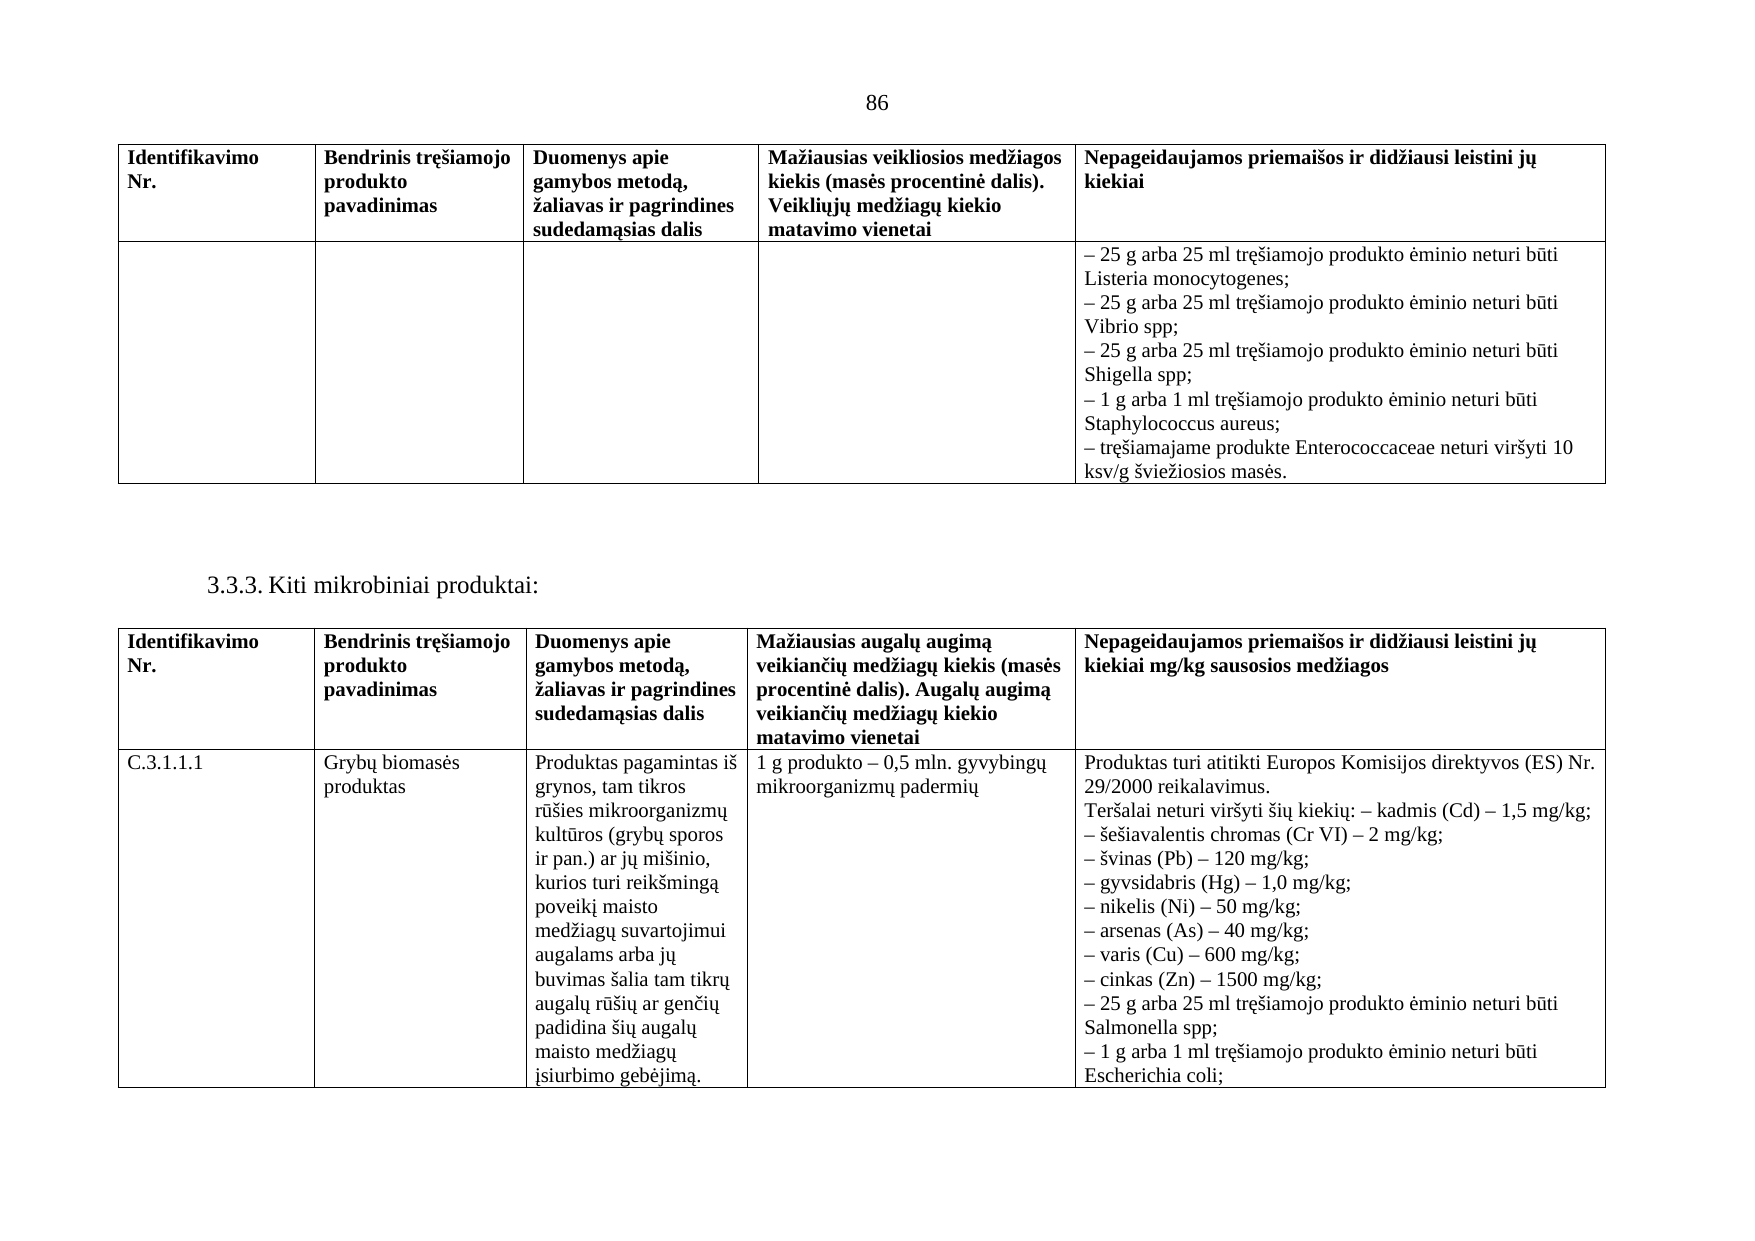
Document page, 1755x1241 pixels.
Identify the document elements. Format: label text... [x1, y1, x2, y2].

table_cell – 25 g arba 25 ml tręšiamojo produkto ėminio neturi būti Listeria monocytogenes; – 25 g arba 25 ml tręšiamojo produkto ėminio neturi būti Vibrio spp; – 25 g arba 25 ml tręšiamojo produkto ėminio neturi būti Shigella spp; – 1 g arba 1 ml tręšiamojo produkto ėminio neturi būti Staphylococcus aureus; – tręšiamajame produkte Enterococcaceae neturi viršyti 10 ksv/g šviežiosios masės. [1076, 242, 1605, 483]
text 3.3.3. Kiti mikrobiniai produktai: [118, 570, 1636, 599]
table_cell [759, 242, 1075, 483]
table_header Identifikavimo Nr. [119, 629, 314, 749]
table_header Mažiausias veikliosios medžiagos kiekis (masės procentinė dalis). Veikliųjų medžiagų kiekio matavimo vienetai [759, 145, 1075, 241]
table_cell 1 g produkto – 0,5 mln. gyvybingų mikroorganizmų padermių [748, 750, 1075, 1087]
table_header Duomenys apie gamybos metodą, žaliavas ir pagrindines sudedamąsias dalis [527, 629, 747, 749]
table_header Bendrinis tręšiamojo produkto pavadinimas [316, 145, 523, 241]
table_cell Grybų biomasės produktas [315, 750, 526, 1087]
table_header Identifikavimo Nr. [119, 145, 315, 241]
table_cell Produktas turi atitikti Europos Komisijos direktyvos (ES) Nr. 29/2000 reikalavimus. Teršalai neturi viršyti šių kiekių: – kadmis (Cd) – 1,5 mg/kg; – šešiavalentis chromas (Cr VI) – 2 mg/kg; – švinas (Pb) – 120 mg/kg; – gyvsidabris (Hg) – 1,0 mg/kg; – nikelis (Ni) – 50 mg/kg; – arsenas (As) – 40 mg/kg; – varis (Cu) – 600 mg/kg; – cinkas (Zn) – 1500 mg/kg; – 25 g arba 25 ml tręšiamojo produkto ėminio neturi būti Salmonella spp; – 1 g arba 1 ml tręšiamojo produkto ėminio neturi būti Escherichia coli; [1076, 750, 1605, 1087]
table_header Nepageidaujamos priemaišos ir didžiausi leistini jų kiekiai [1076, 145, 1605, 241]
table_cell [524, 242, 758, 483]
table_header Mažiausias augalų augimą veikiančių medžiagų kiekis (masės procentinė dalis). Augalų augimą veikiančių medžiagų kiekio matavimo vienetai [748, 629, 1075, 749]
table_cell C.3.1.1.1 [119, 750, 314, 1087]
table_cell Produktas pagamintas iš grynos, tam tikros rūšies mikroorganizmų kultūros (grybų sporos ir pan.) ar jų mišinio, kurios turi reikšmingą poveikį maisto medžiagų suvartojimui augalams arba jų buvimas šalia tam tikrų augalų rūšių ar genčių padidina šių augalų maisto medžiagų įsiurbimo gebėjimą. [527, 750, 747, 1087]
table_header Nepageidaujamos priemaišos ir didžiausi leistini jų kiekiai mg/kg sausosios medžiagos [1076, 629, 1605, 749]
table_header Bendrinis tręšiamojo produkto pavadinimas [315, 629, 526, 749]
table_header Duomenys apie gamybos metodą, žaliavas ir pagrindines sudedamąsias dalis [524, 145, 758, 241]
table_cell [119, 242, 315, 483]
table_cell [316, 242, 523, 483]
